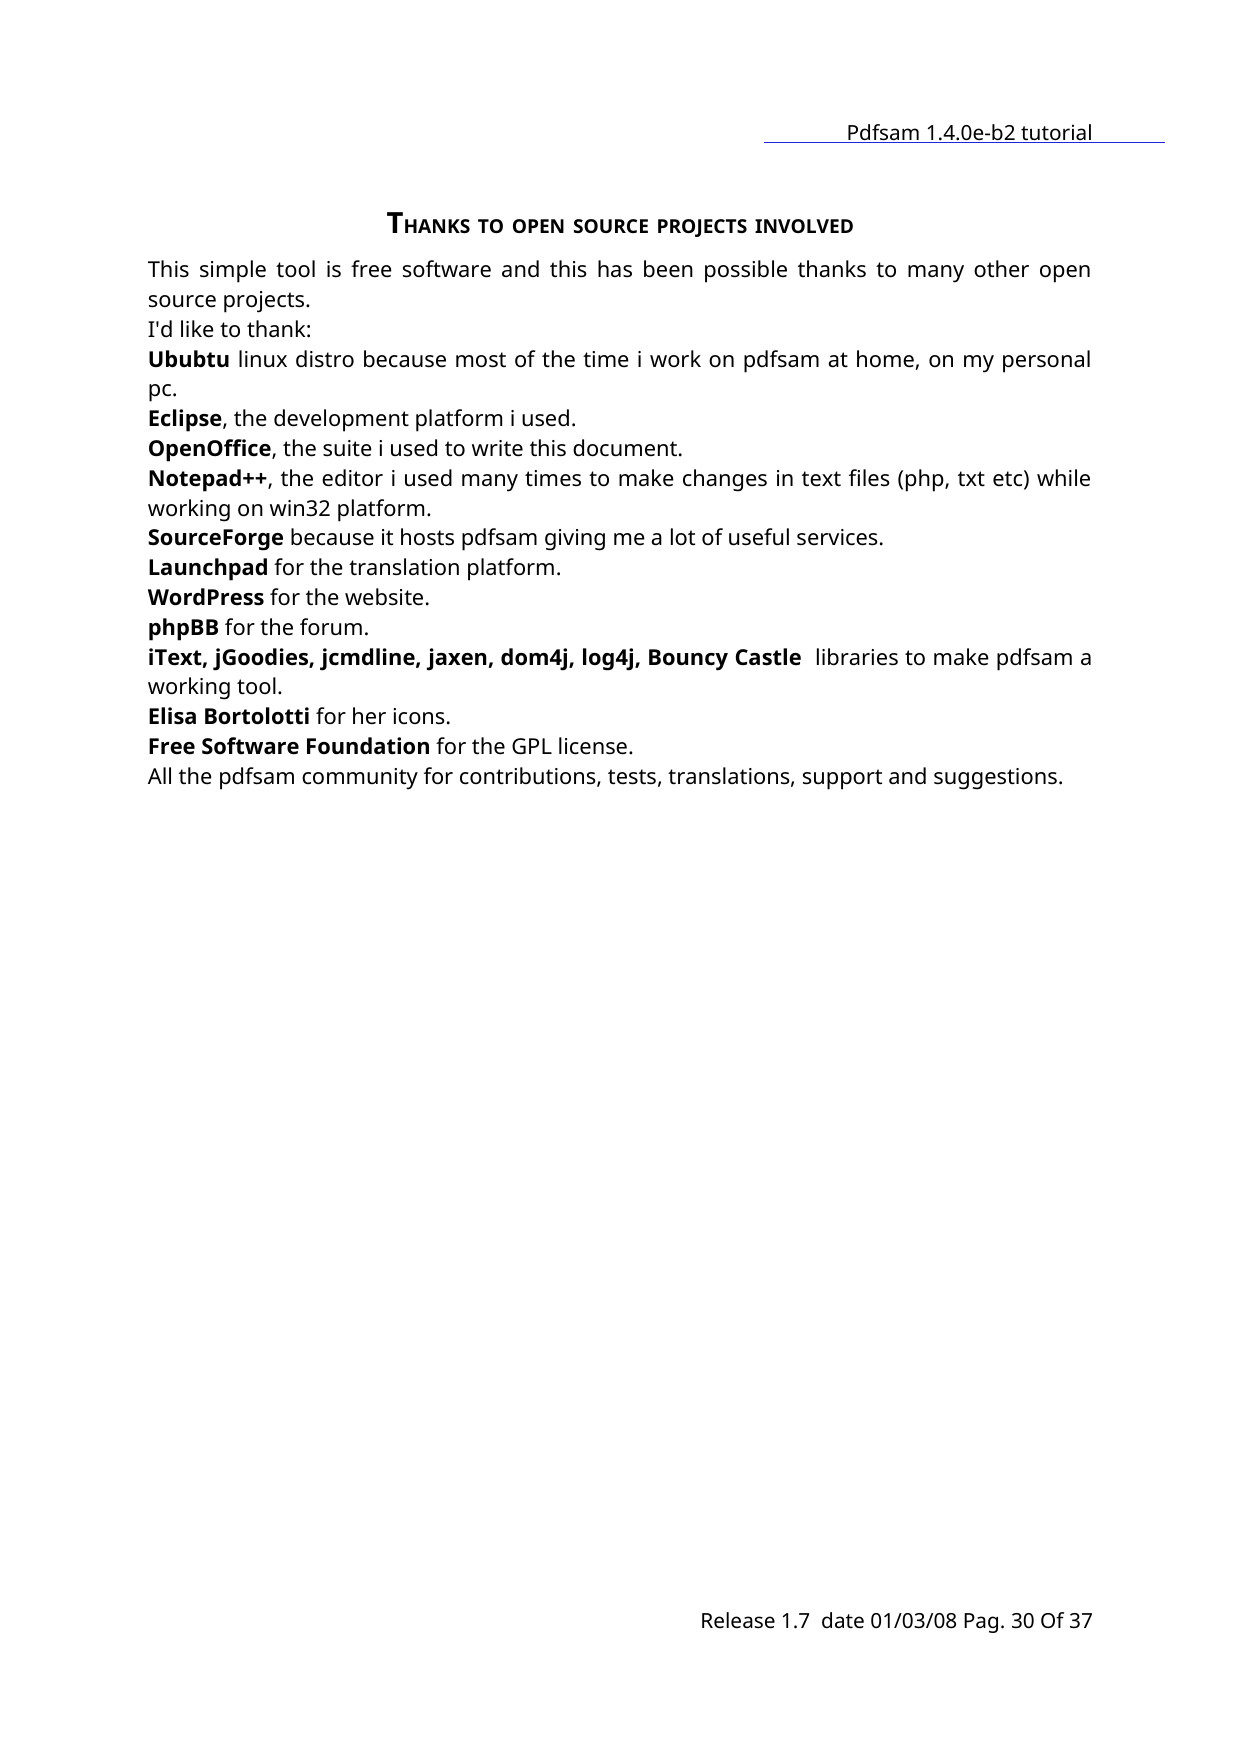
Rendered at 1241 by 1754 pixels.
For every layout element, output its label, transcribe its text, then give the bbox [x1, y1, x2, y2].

text WordPress for the website. [148, 582, 1093, 612]
text Elisa Bortolotti for her icons. [148, 701, 1093, 731]
text Free Software Foundation for the GPL license. [148, 731, 1093, 761]
text I'd like to thank: [148, 314, 1093, 344]
text SourceForge because it hosts pdfsam giving me a lot of useful services. [148, 522, 1093, 552]
text Ububtu linux distro because most of the time i work on pdfsam at home, on my personal pc. [148, 344, 1093, 403]
text Eclipse, the development platform i used. [148, 403, 1093, 433]
text iText, jGoodies, jcmdline, jaxen, dom4j, log4j, Bouncy Castle libraries to make pdfsam a working tool. [148, 642, 1093, 701]
text All the pdfsam community for contributions, tests, translations, support and suggestions. [148, 761, 1093, 791]
text OpenOffice, the suite i used to write this document. [148, 433, 1093, 463]
text Launchpad for the translation platform. [148, 552, 1093, 582]
text Notepad++, the editor i used many times to make changes in text files (php, txt etc) while working on win32 platform. [148, 463, 1093, 522]
text This simple tool is free software and this has been possible thanks to many other open source projects. [148, 254, 1093, 314]
text Thanks to open source projects involved [148, 202, 1093, 242]
text phpBB for the forum. [148, 612, 1093, 642]
